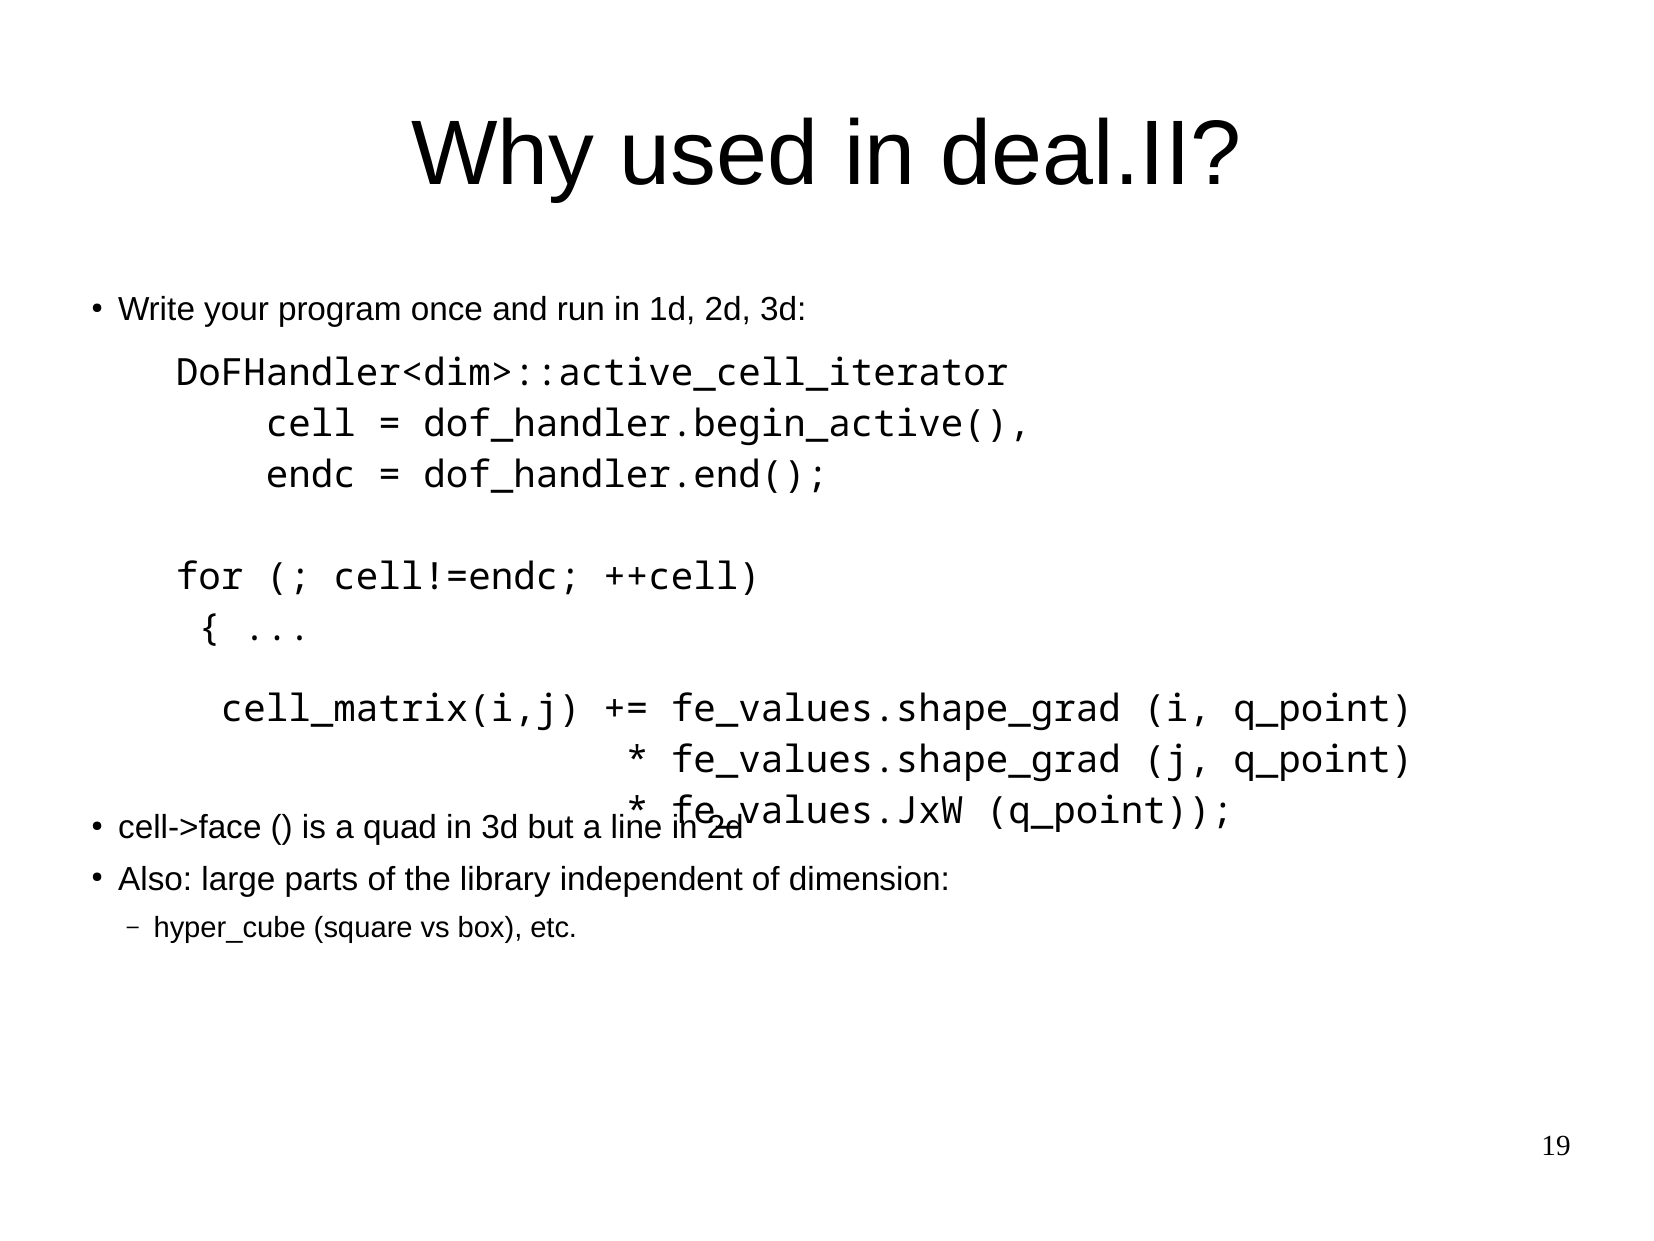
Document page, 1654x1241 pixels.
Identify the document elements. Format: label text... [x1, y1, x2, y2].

list DoFHandler<dim>::active_cell_iterator cell = dof_handler.begin_active(), endc = dof_handler.end(); for (; cell!=endc; ++cell) { ... cell_matrix(i,j) += fe_values.shape_grad (i, q_point) * fe_values.shape_grad (j, q_point) * fe_values.JxW (q_point)); [104, 345, 1561, 1065]
title Why used in deal.II? [82, 49, 1571, 257]
list Write your program once and run in 1d, 2d, 3d: cell->face () is a quad in 3d but a line in 2d Also: large parts of the library independent of dimension: hyper_cube (square vs box), etc. [82, 290, 1538, 1010]
